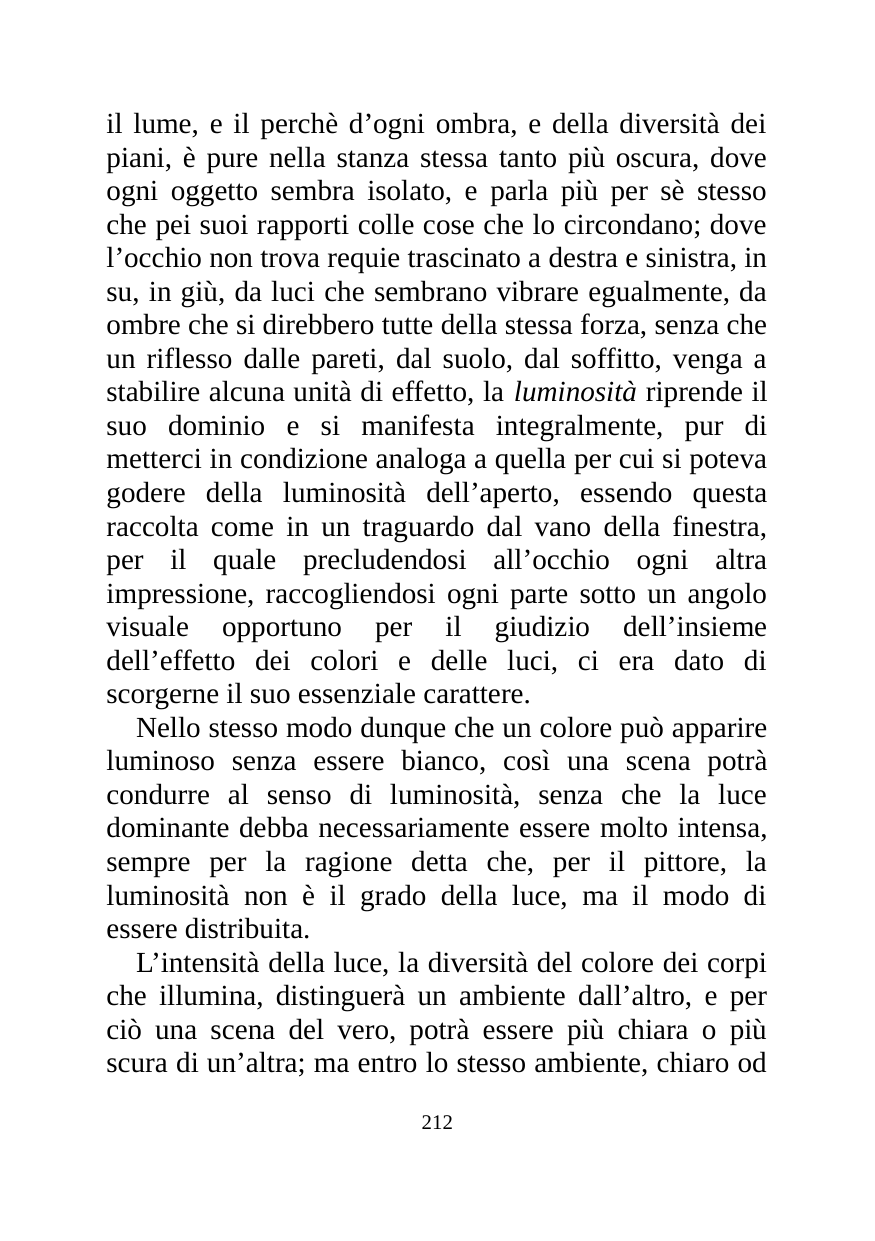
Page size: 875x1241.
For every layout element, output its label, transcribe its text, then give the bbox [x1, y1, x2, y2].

text il lume, e il perchè d’ogni ombra, e della diversità dei piani, è pure nella stanza stessa tanto più oscura, dove ogni oggetto sembra isolato, e parla più per sè stesso che pei suoi rapporti colle cose che lo circondano; dove l’occhio non trova requie trascinato a destra e sinistra, in su, in giù, da luci che sembrano vibrare egualmente, da ombre che si direbbero tutte della stessa forza, senza che un riflesso dalle pareti, dal suolo, dal soffitto, venga a stabilire alcuna unità di effetto, la luminosità riprende il suo dominio e si manifesta integralmente, pur di metterci in condizione analoga a quella per cui si poteva godere della luminosità dell’aperto, essendo questa raccolta come in un traguardo dal vano della finestra, per il quale precludendosi all’occhio ogni altra impressione, raccogliendosi ogni parte sotto un angolo visuale opportuno per il giudizio dell’insieme dell’effetto dei colori e delle luci, ci era dato di scorgerne il suo essenziale carattere. [106, 106, 768, 710]
text Nello stesso modo dunque che un colore può apparire luminoso senza essere bianco, così una scena potrà condurre al senso di luminosità, senza che la luce dominante debba necessariamente essere molto intensa, sempre per la ragione detta che, per il pittore, la luminosità non è il grado della luce, ma il modo di essere distribuita. [106, 710, 768, 945]
text L’intensità della luce, la diversità del colore dei corpi che illumina, distinguerà un ambiente dall’altro, e per ciò una scena del vero, potrà essere più chiara o più scura di un’altra; ma entro lo stesso ambiente, chiaro od [106, 945, 768, 1079]
